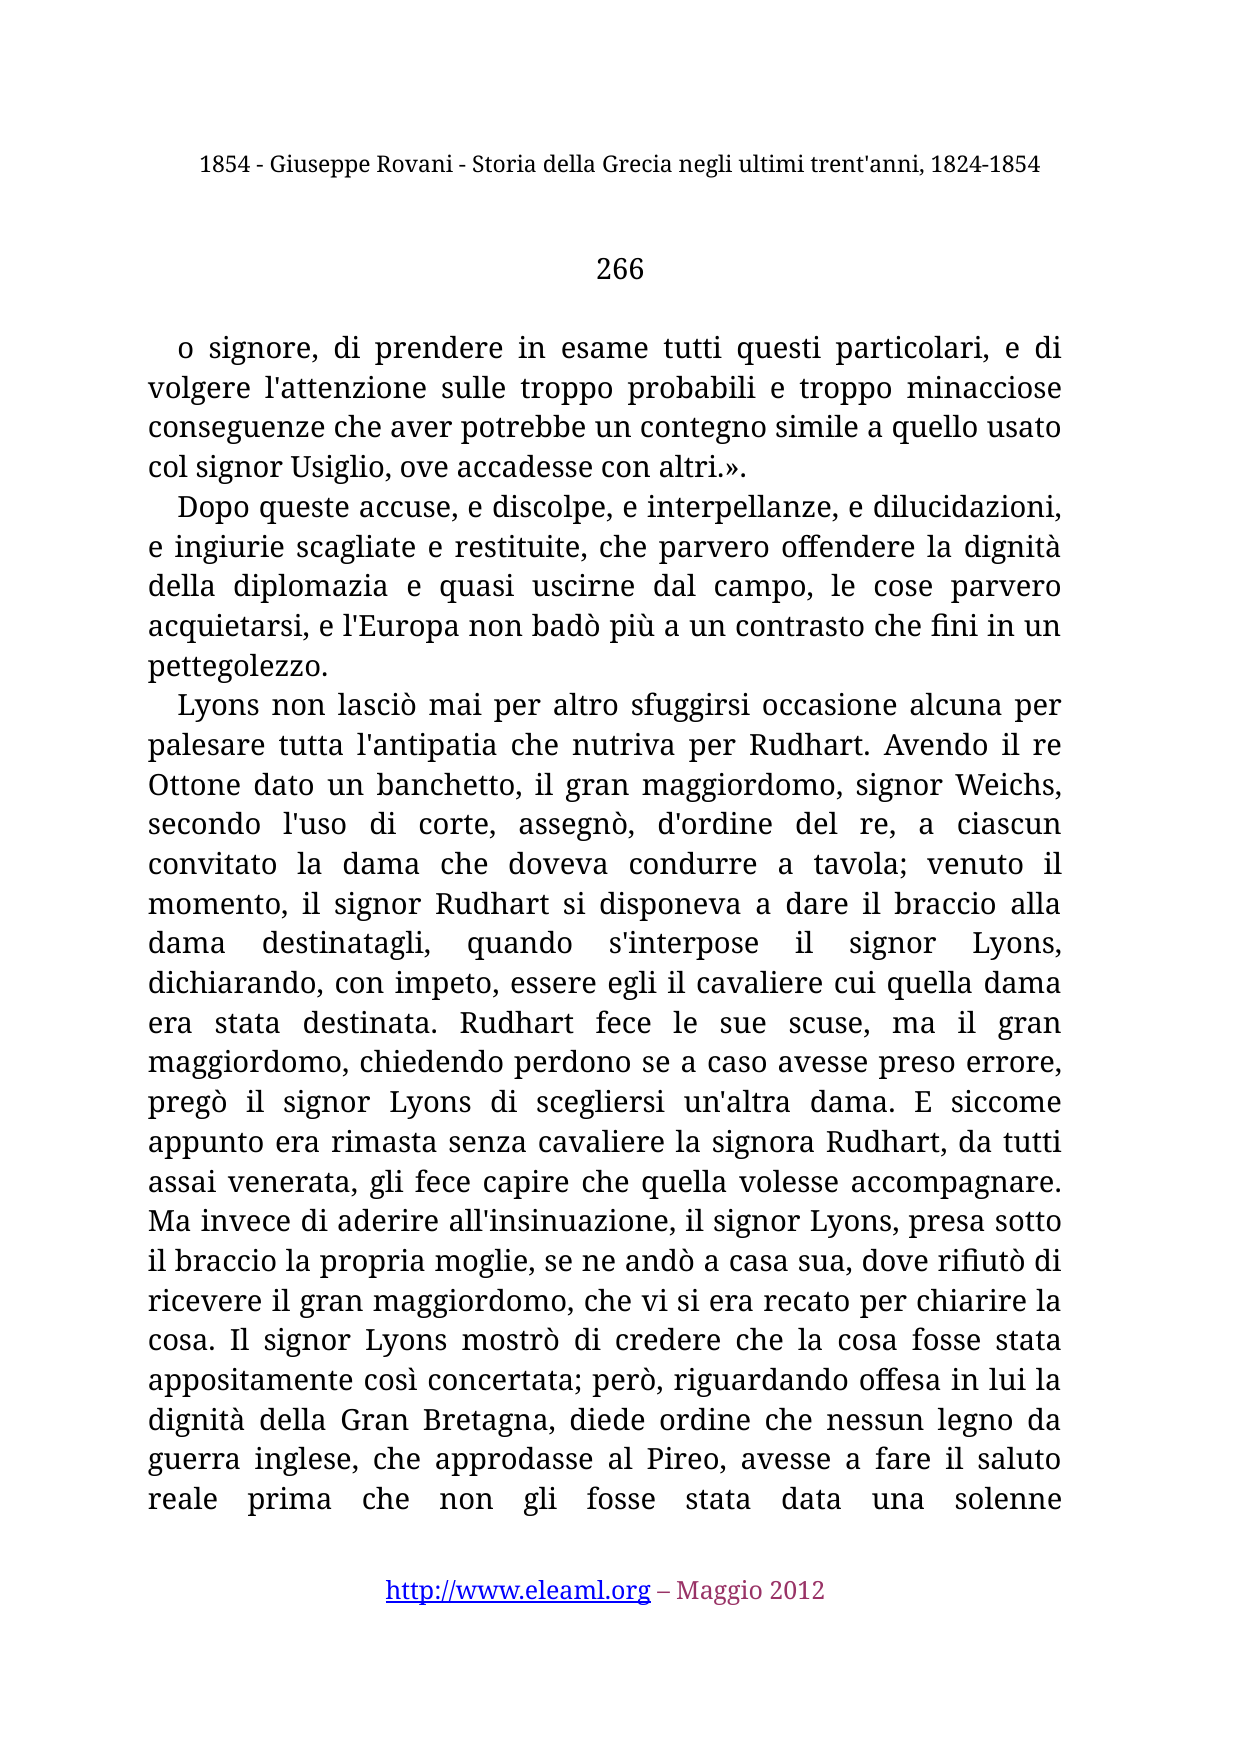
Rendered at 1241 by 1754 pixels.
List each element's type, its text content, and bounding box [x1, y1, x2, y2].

text 266 [148, 248, 1063, 288]
text o signore, di prendere in esame tutti questi particolari, e di volgere l'attenzione sulle troppo probabili e troppo minacciose conseguenze che aver potrebbe un contegno simile a quello usato col signor Usiglio, ove accadesse con altri.». [148, 327, 1063, 486]
text Lyons non lasciò mai per altro sfuggirsi occasione alcuna per palesare tutta l'antipatia che nutriva per Rudhart. Avendo il re Ottone dato un banchetto, il gran maggiordomo, signor Weichs, secondo l'uso di corte, assegnò, d'ordine del re, a ciascun convitato la dama che doveva condurre a tavola; venuto il momento, il signor Rudhart si disponeva a dare il braccio alla dama destinatagli, quando s'interpose il signor Lyons, dichiarando, con impeto, essere egli il cavaliere cui quella dama era stata destinata. Rudhart fece le sue scuse, ma il gran maggiordomo, chiedendo perdono se a caso avesse preso errore, pregò il signor Lyons di scegliersi un'altra dama. E siccome appunto era rimasta senza cavaliere la signora Rudhart, da tutti assai venerata, gli fece capire che quella volesse accompagnare. Ma invece di aderire all'insinuazione, il signor Lyons, presa sotto il braccio la propria moglie, se ne andò a casa sua, dove rifiutò di ricevere il gran maggiordomo, che vi si era recato per chiarire la cosa. Il signor Lyons mostrò di credere che la cosa fosse stata appositamente così concertata; però, riguardando offesa in lui la dignità della Gran Bretagna, diede ordine che nessun legno da guerra inglese, che approdasse al Pireo, avesse a fare il saluto reale prima che non gli fosse stata data una solenne [148, 684, 1063, 1518]
text Dopo queste accuse, e discolpe, e interpellanze, e dilucidazioni, e ingiurie scagliate e restituite, che parvero offendere la dignità della diplomazia e quasi uscirne dal campo, le cose parvero acquietarsi, e l'Europa non badò più a un contrasto che fini in un pettegolezzo. [148, 486, 1063, 684]
